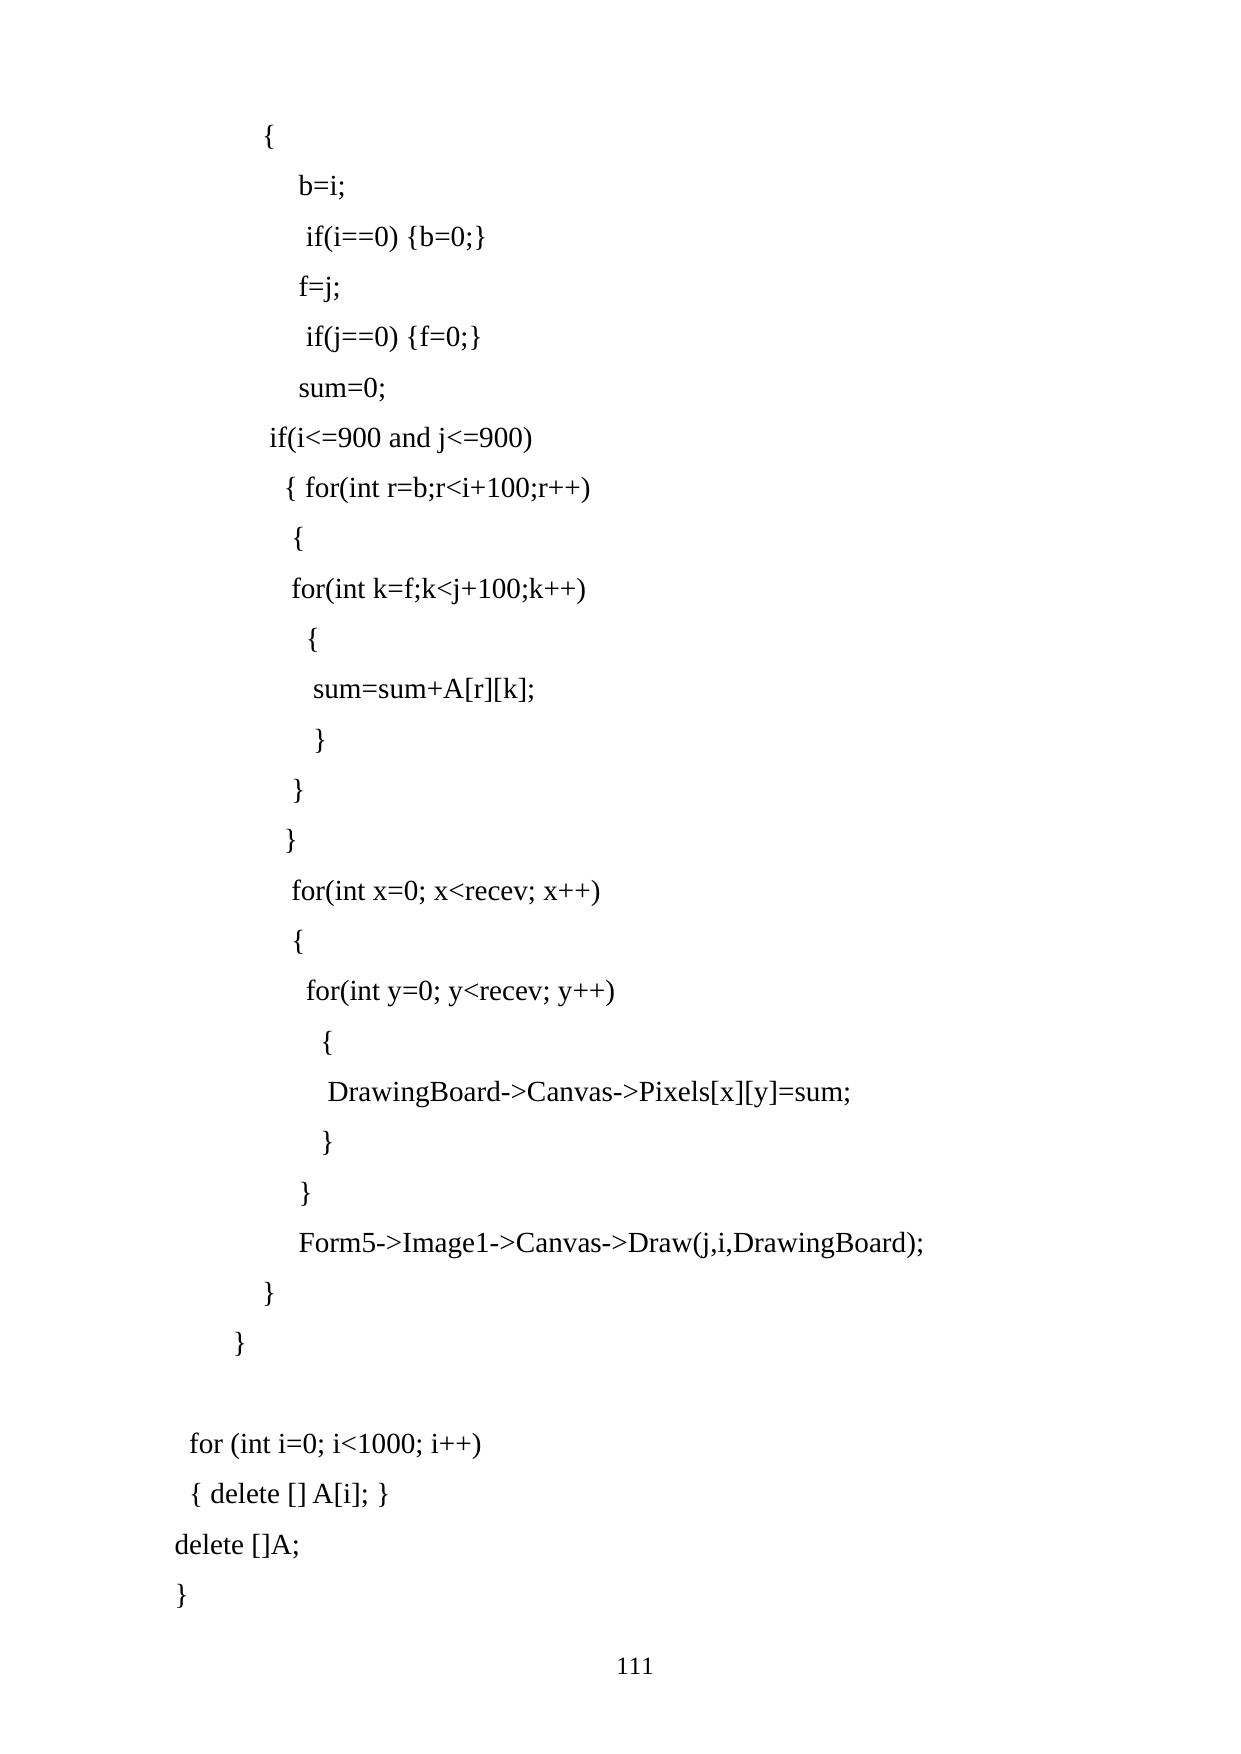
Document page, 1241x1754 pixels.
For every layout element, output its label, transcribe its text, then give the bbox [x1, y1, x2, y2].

subtitle f=j; [118, 269, 1152, 303]
subtitle for (int i=0; i<1000; i++) [118, 1426, 1152, 1460]
subtitle delete []A; [118, 1527, 1152, 1560]
subtitle if(i==0) {b=0;} [118, 219, 1152, 252]
subtitle { [118, 923, 1152, 957]
subtitle } [118, 1577, 1152, 1611]
subtitle DrawingBoard->Canvas->Pixels[x][y]=sum; [118, 1074, 1152, 1108]
subtitle } [118, 1326, 1152, 1359]
subtitle } [118, 722, 1152, 755]
subtitle b=i; [118, 168, 1152, 202]
subtitle if(j==0) {f=0;} [118, 319, 1152, 353]
subtitle { delete [] A[i]; } [118, 1477, 1152, 1510]
subtitle { [118, 521, 1152, 554]
subtitle { [118, 621, 1152, 655]
subtitle for(int y=0; y<recev; y++) [118, 973, 1152, 1007]
subtitle Form5->Image1->Canvas->Draw(j,i,DrawingBoard); [118, 1225, 1152, 1258]
subtitle } [118, 1124, 1152, 1158]
subtitle } [118, 1275, 1152, 1309]
subtitle } [118, 772, 1152, 806]
subtitle { [118, 1024, 1152, 1057]
subtitle { for(int r=b;r<i+100;r++) [118, 470, 1152, 504]
subtitle { [118, 118, 1152, 152]
subtitle for(int x=0; x<recev; x++) [118, 873, 1152, 906]
subtitle for(int k=f;k<j+100;k++) [118, 571, 1152, 604]
subtitle } [118, 822, 1152, 856]
subtitle sum=0; [118, 370, 1152, 403]
subtitle sum=sum+A[r][k]; [118, 672, 1152, 705]
subtitle if(i<=900 and j<=900) [118, 420, 1152, 453]
subtitle } [118, 1175, 1152, 1208]
